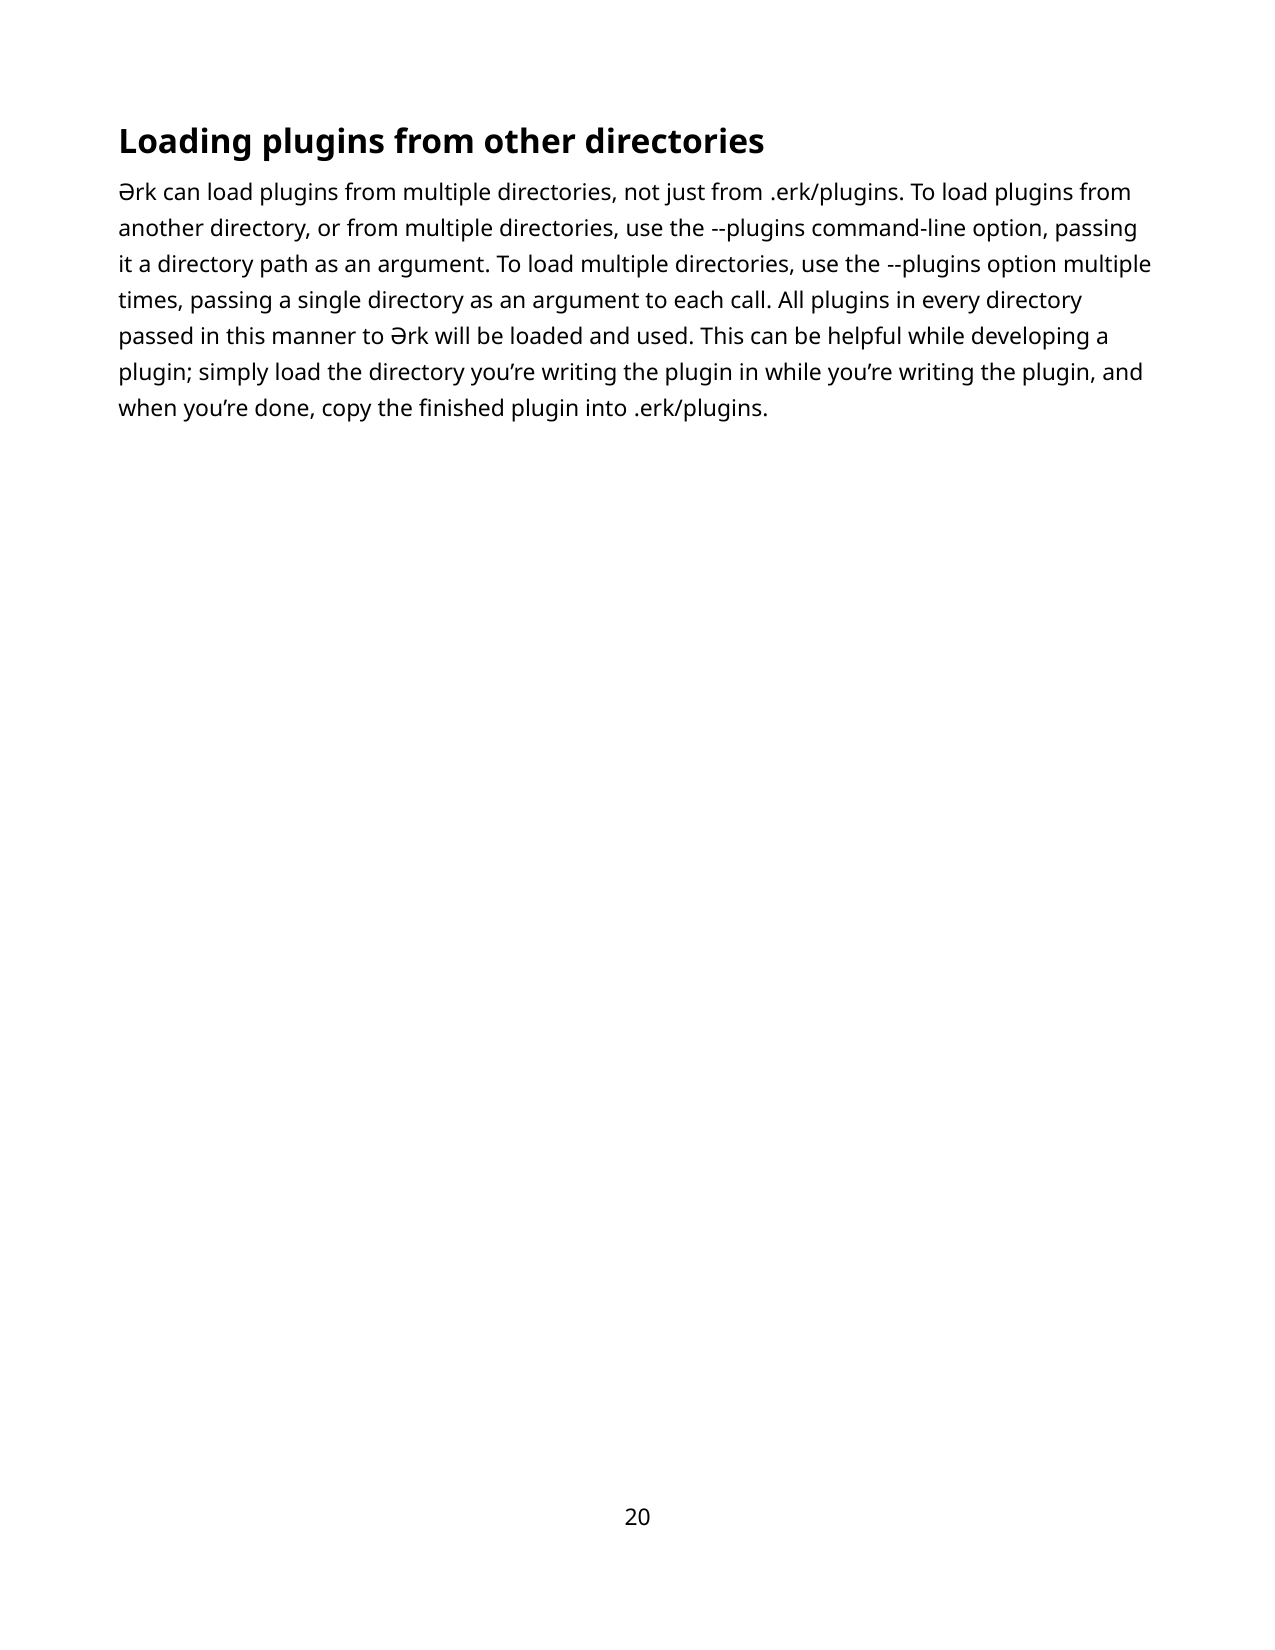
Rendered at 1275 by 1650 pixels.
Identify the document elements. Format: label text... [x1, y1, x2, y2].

subtitle Loading plugins from other directories [118, 118, 1157, 164]
text Ərk can load plugins from multiple directories, not just from .erk/plugins. To load plugins from another directory, or from multiple directories, use the --plugins command-line option, passing it a directory path as an argument. To load multiple directories, use the --plugins option multiple times, passing a single directory as an argument to each call. All plugins in every directory passed in this manner to Ərk will be loaded and used. This can be helpful while developing a plugin; simply load the directory you’re writing the plugin in while you’re writing the plugin, and when you’re done, copy the finished plugin into .erk/plugins. [118, 176, 1157, 423]
